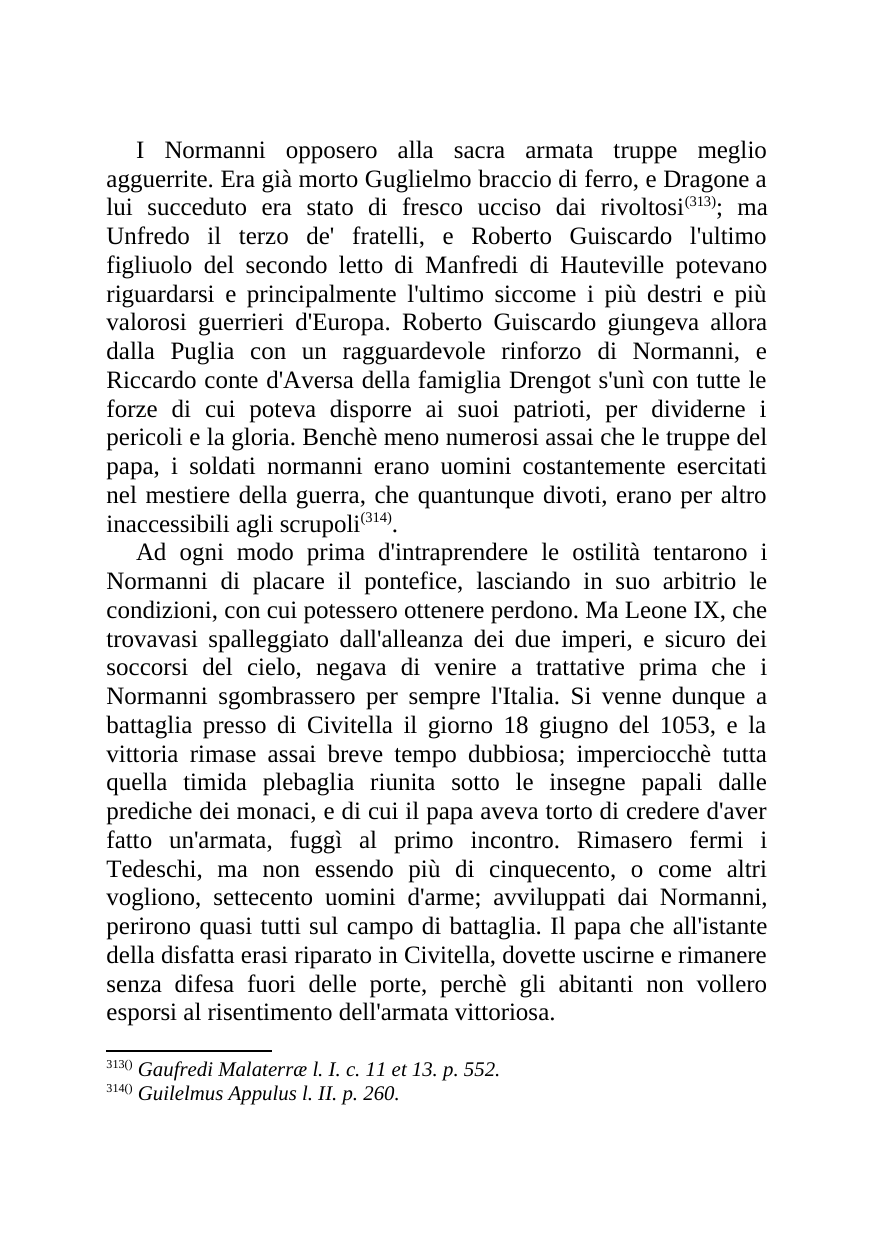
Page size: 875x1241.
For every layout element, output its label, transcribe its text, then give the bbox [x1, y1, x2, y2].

text Ad ogni modo prima d'intraprendere le ostilità tentarono i Normanni di placare il pontefice, lasciando in suo arbitrio le condizioni, con cui potessero ottenere perdono. Ma Leone IX, che trovavasi spalleggiato dall'alleanza dei due imperi, e sicuro dei soccorsi del cielo, negava di venire a trattative prima che i Normanni sgombrassero per sempre l'Italia. Si venne dunque a battaglia presso di Civitella il giorno 18 giugno del 1053, e la vittoria rimase assai breve tempo dubbiosa; imperciocchè tutta quella timida plebaglia riunita sotto le insegne papali dalle prediche dei monaci, e di cui il papa aveva torto di credere d'aver fatto un'armata, fuggì al primo incontro. Rimasero fermi i Tedeschi, ma non essendo più di cinquecento, o come altri vogliono, settecento uomini d'arme; avviluppati dai Normanni, perirono quasi tutti sul campo di battaglia. Il papa che all'istante della disfatta erasi riparato in Civitella, dovette uscirne e rimanere senza difesa fuori delle porte, perchè gli abitanti non vollero esporsi al risentimento dell'armata vittoriosa. [106, 537, 768, 1026]
text () Guilelmus Appulus l. II. p. 260. [106, 1081, 768, 1105]
text () Gaufredi Malaterræ l. I. c. 11 et 13. p. 552. [106, 1057, 768, 1081]
text I Normanni opposero alla sacra armata truppe meglio agguerrite. Era già morto Guglielmo braccio di ferro, e Dragone a lui succeduto era stato di fresco ucciso dai rivoltosi(); ma Unfredo il terzo de' fratelli, e Roberto Guiscardo l'ultimo figliuolo del secondo letto di Manfredi di Hauteville potevano riguardarsi e principalmente l'ultimo siccome i più destri e più valorosi guerrieri d'Europa. Roberto Guiscardo giungeva allora dalla Puglia con un ragguardevole rinforzo di Normanni, e Riccardo conte d'Aversa della famiglia Drengot s'unì con tutte le forze di cui poteva disporre ai suoi patrioti, per dividerne i pericoli e la gloria. Benchè meno numerosi assai che le truppe del papa, i soldati normanni erano uomini costantemente esercitati nel mestiere della guerra, che quantunque divoti, erano per altro inaccessibili agli scrupoli(). [106, 135, 768, 537]
